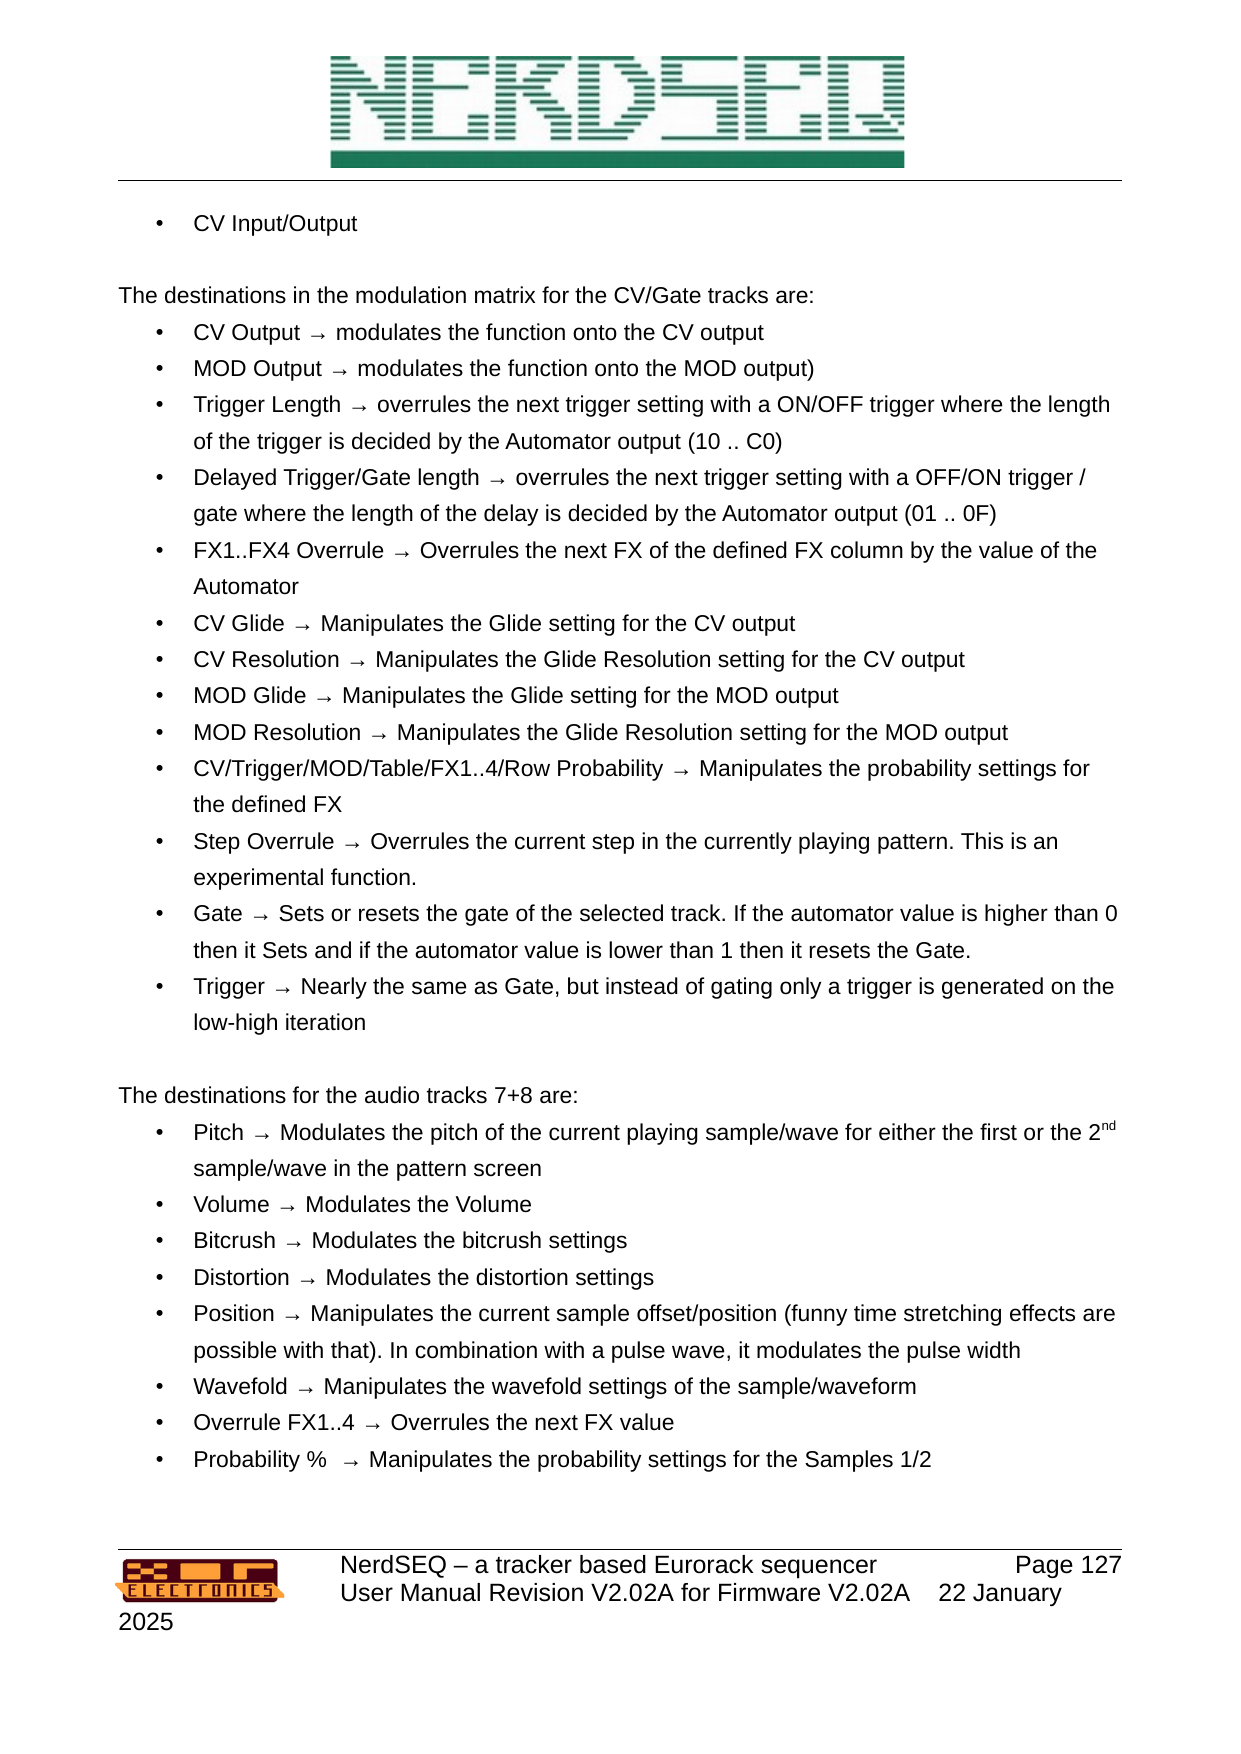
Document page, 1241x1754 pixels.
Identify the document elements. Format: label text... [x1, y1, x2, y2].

list MOD Glide → Manipulates the Glide setting for the MOD output [156, 682, 1122, 708]
list CV Input/Output [156, 209, 1122, 236]
list Volume → Modulates the Volume [156, 1191, 1122, 1217]
list Trigger Length → overrules the next trigger setting with a ON/OFF trigger where the length of the trigger is decided by the Automator output (10 .. C0) [156, 391, 1122, 454]
list CV Output → modulates the function onto the CV output [156, 319, 1122, 345]
list CV/Trigger/MOD/Table/FX1..4/Row Probability → Manipulates the probability settings for the defined FX [156, 755, 1122, 818]
picture [330, 56, 905, 168]
list Overrule FX1..4 → Overrules the next FX value [156, 1409, 1122, 1436]
picture [115, 1555, 285, 1605]
list Step Overrule → Overrules the current step in the currently playing pattern. This is an experimental function. [156, 828, 1122, 890]
text The destinations for the audio tracks 7+8 are: [118, 1082, 1122, 1108]
list Bitcrush → Modulates the bitcrush settings [156, 1227, 1122, 1254]
list MOD Resolution → Manipulates the Glide Resolution setting for the MOD output [156, 718, 1122, 745]
text The destinations in the modulation matrix for the CV/Gate tracks are: [118, 282, 1122, 309]
list FX1..FX4 Overrule → Overrules the next FX of the defined FX column by the value of the Automator [156, 537, 1122, 599]
list Position → Manipulates the current sample offset/position (funny time stretching effects are possible with that). In combination with a pulse wave, it modulates the pulse width [156, 1300, 1122, 1363]
list Wavefold → Manipulates the wavefold settings of the sample/waveform [156, 1373, 1122, 1399]
list CV Resolution → Manipulates the Glide Resolution setting for the CV output [156, 646, 1122, 672]
list CV Glide → Manipulates the Glide setting for the CV output [156, 609, 1122, 636]
list Gate → Sets or resets the gate of the selected track. If the automator value is higher than 0 then it Sets and if the automator value is lower than 1 then it resets the Gate. [156, 900, 1122, 963]
list Distortion → Modulates the distortion settings [156, 1264, 1122, 1290]
list Trigger → Nearly the same as Gate, but instead of gating only a trigger is generated on the low-high iteration [156, 973, 1122, 1036]
list MOD Output → modulates the function onto the MOD output) [156, 355, 1122, 381]
list Pitch → Modulates the pitch of the current playing sample/wave for either the first or the 2nd sample/wave in the pattern screen [156, 1118, 1122, 1181]
list Delayed Trigger/Gate length → overrules the next trigger setting with a OFF/ON trigger / gate where the length of the delay is decided by the Automator output (01 .. 0F) [156, 464, 1122, 527]
list Probability % → Manipulates the probability settings for the Samples 1/2 [156, 1446, 1122, 1472]
